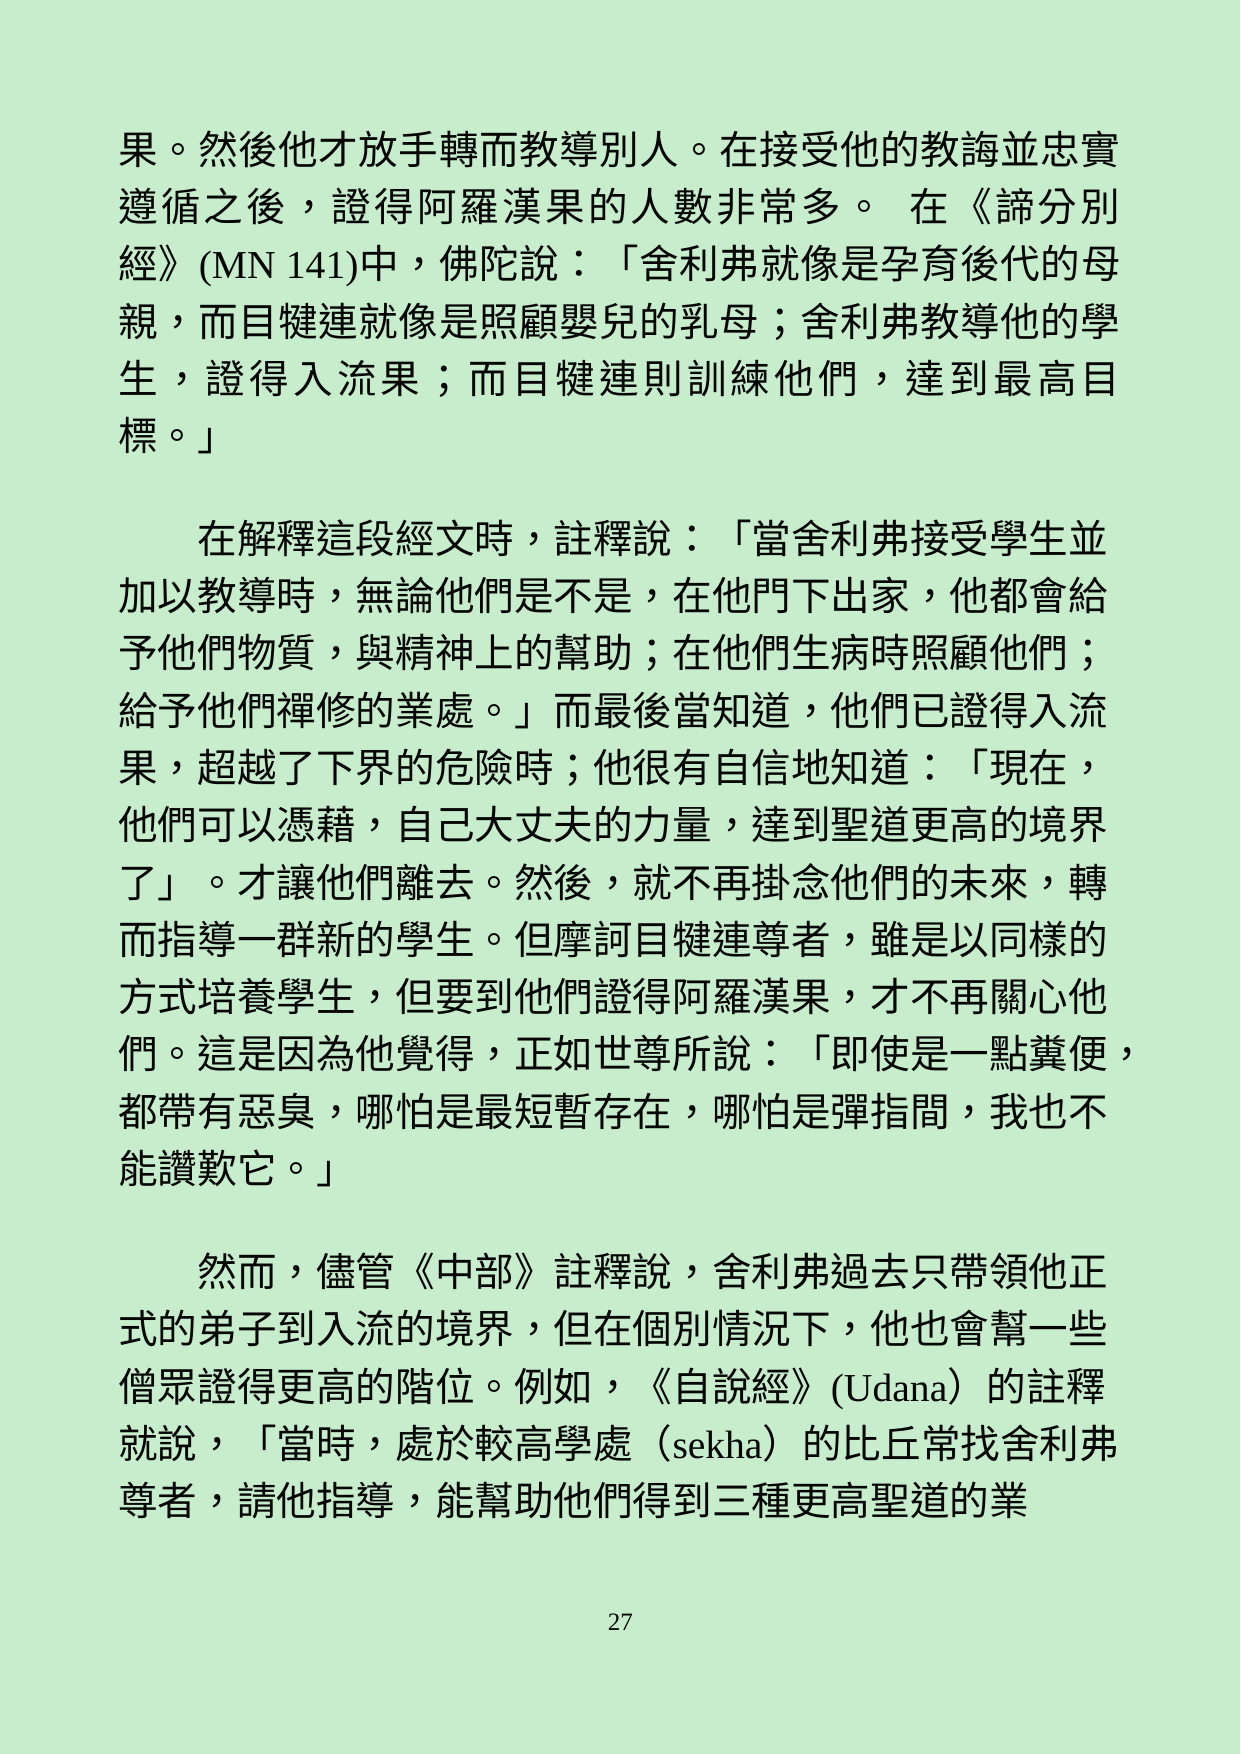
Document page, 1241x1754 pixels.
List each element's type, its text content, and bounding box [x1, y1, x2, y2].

text 在解釋這段經文時，註釋說：「當舍利弗接受學生並加以教導時，無論他們是不是，在他門下出家，他都會給予他們物質，與精神上的幫助；在他們生病時照顧他們；給予他們禪修的業處。」而最後當知道，他們已證得入流果，超越了下界的危險時；他很有自信地知道：「現在，他們可以憑藉，自己大丈夫的力量，達到聖道更高的境界了」。才讓他們離去。然後，就不再掛念他們的未來，轉而指導一群新的學生。但摩訶目犍連尊者，雖是以同樣的方式培養學生，但要到他們證得阿羅漢果，才不再關心他們。這是因為他覺得，正如世尊所說：「即使是一點糞便，都帶有惡臭，哪怕是最短暫存在，哪怕是彈指間，我也不能讚歎它。」 [118, 507, 1122, 1195]
text 果。然後他才放手轉而教導別人。在接受他的教誨並忠實遵循之後，證得阿羅漢果的人數非常多。 在《諦分別經》(MN 141)中，佛陀說：「舍利弗就像是孕育後代的母親，而目犍連就像是照顧嬰兒的乳母；舍利弗教導他的學生，證得入流果；而目犍連則訓練他們，達到最高目標。」 [118, 118, 1122, 462]
text 然而，儘管《中部》註釋說，舍利弗過去只帶領他正式的弟子到入流的境界，但在個別情況下，他也會幫一些僧眾證得更高的階位。例如，《自說經》(Udana）的註釋就說，「當時，處於較高學處（sekha）的比丘常找舍利弗尊者，請他指導，能幫助他們得到三種更高聖道的業 [118, 1240, 1122, 1527]
